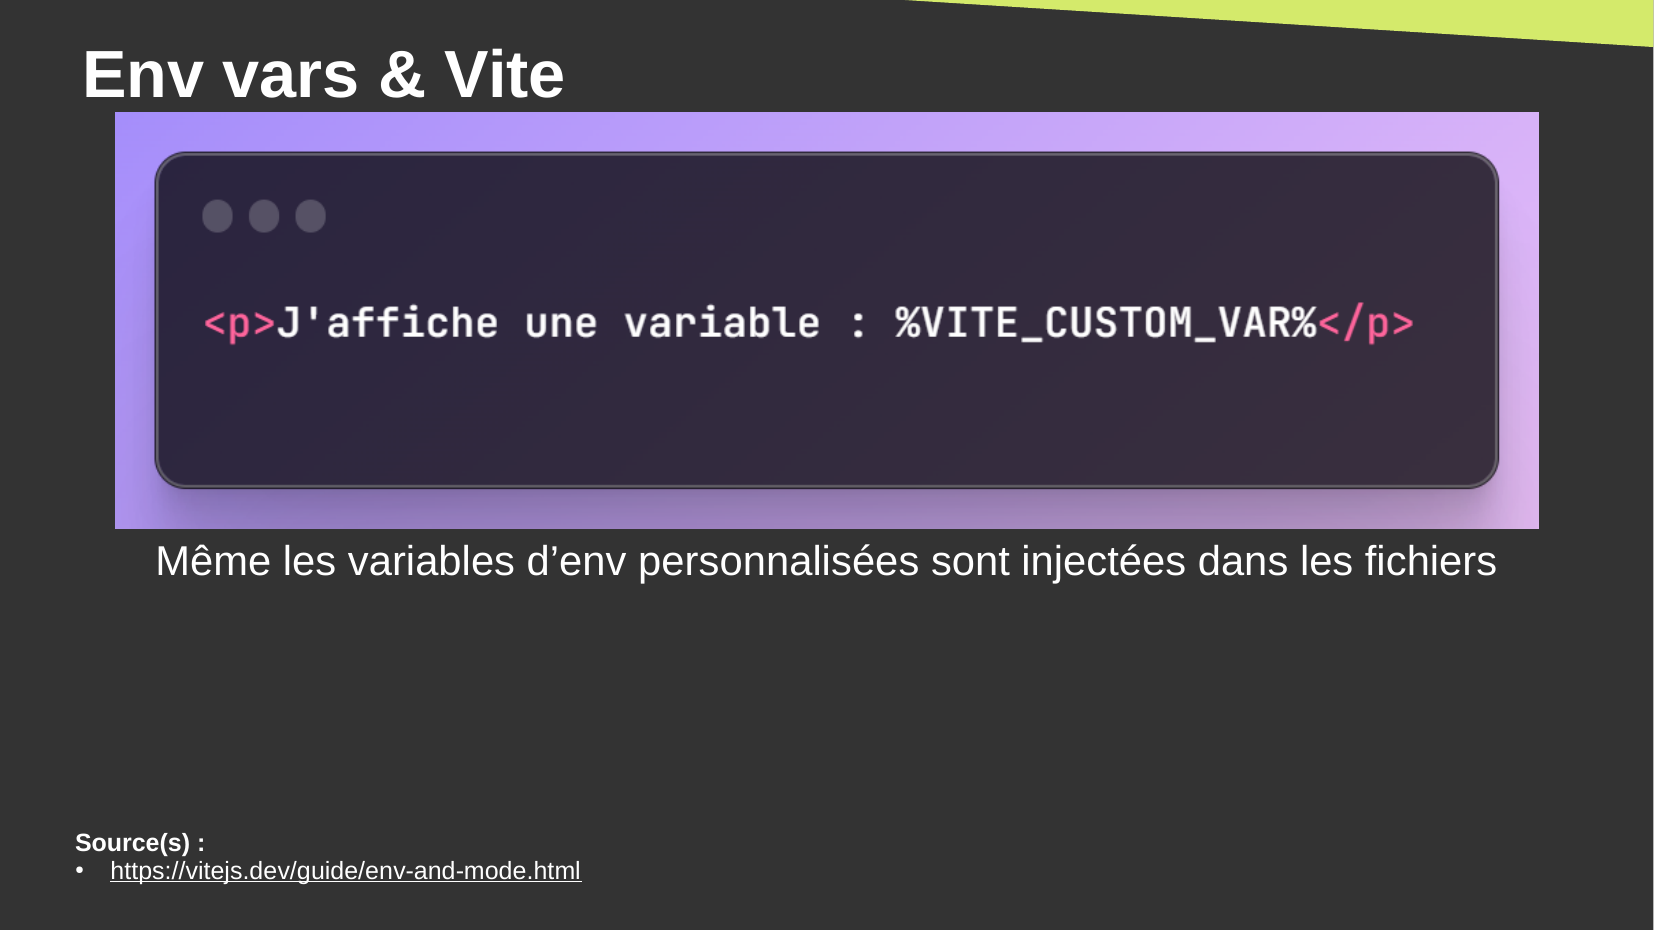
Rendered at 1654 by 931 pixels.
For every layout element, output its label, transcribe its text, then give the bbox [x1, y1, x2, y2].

title Env vars & Vite [82, 37, 1571, 115]
text_box [904, 0, 1654, 48]
text_box Source(s) : https://vitejs.dev/guide/env-and-mode.html [60, 821, 1546, 931]
picture [115, 112, 1539, 529]
list Même les variables d’env personnalisées sont injectées dans les fichiers [64, 537, 1589, 709]
